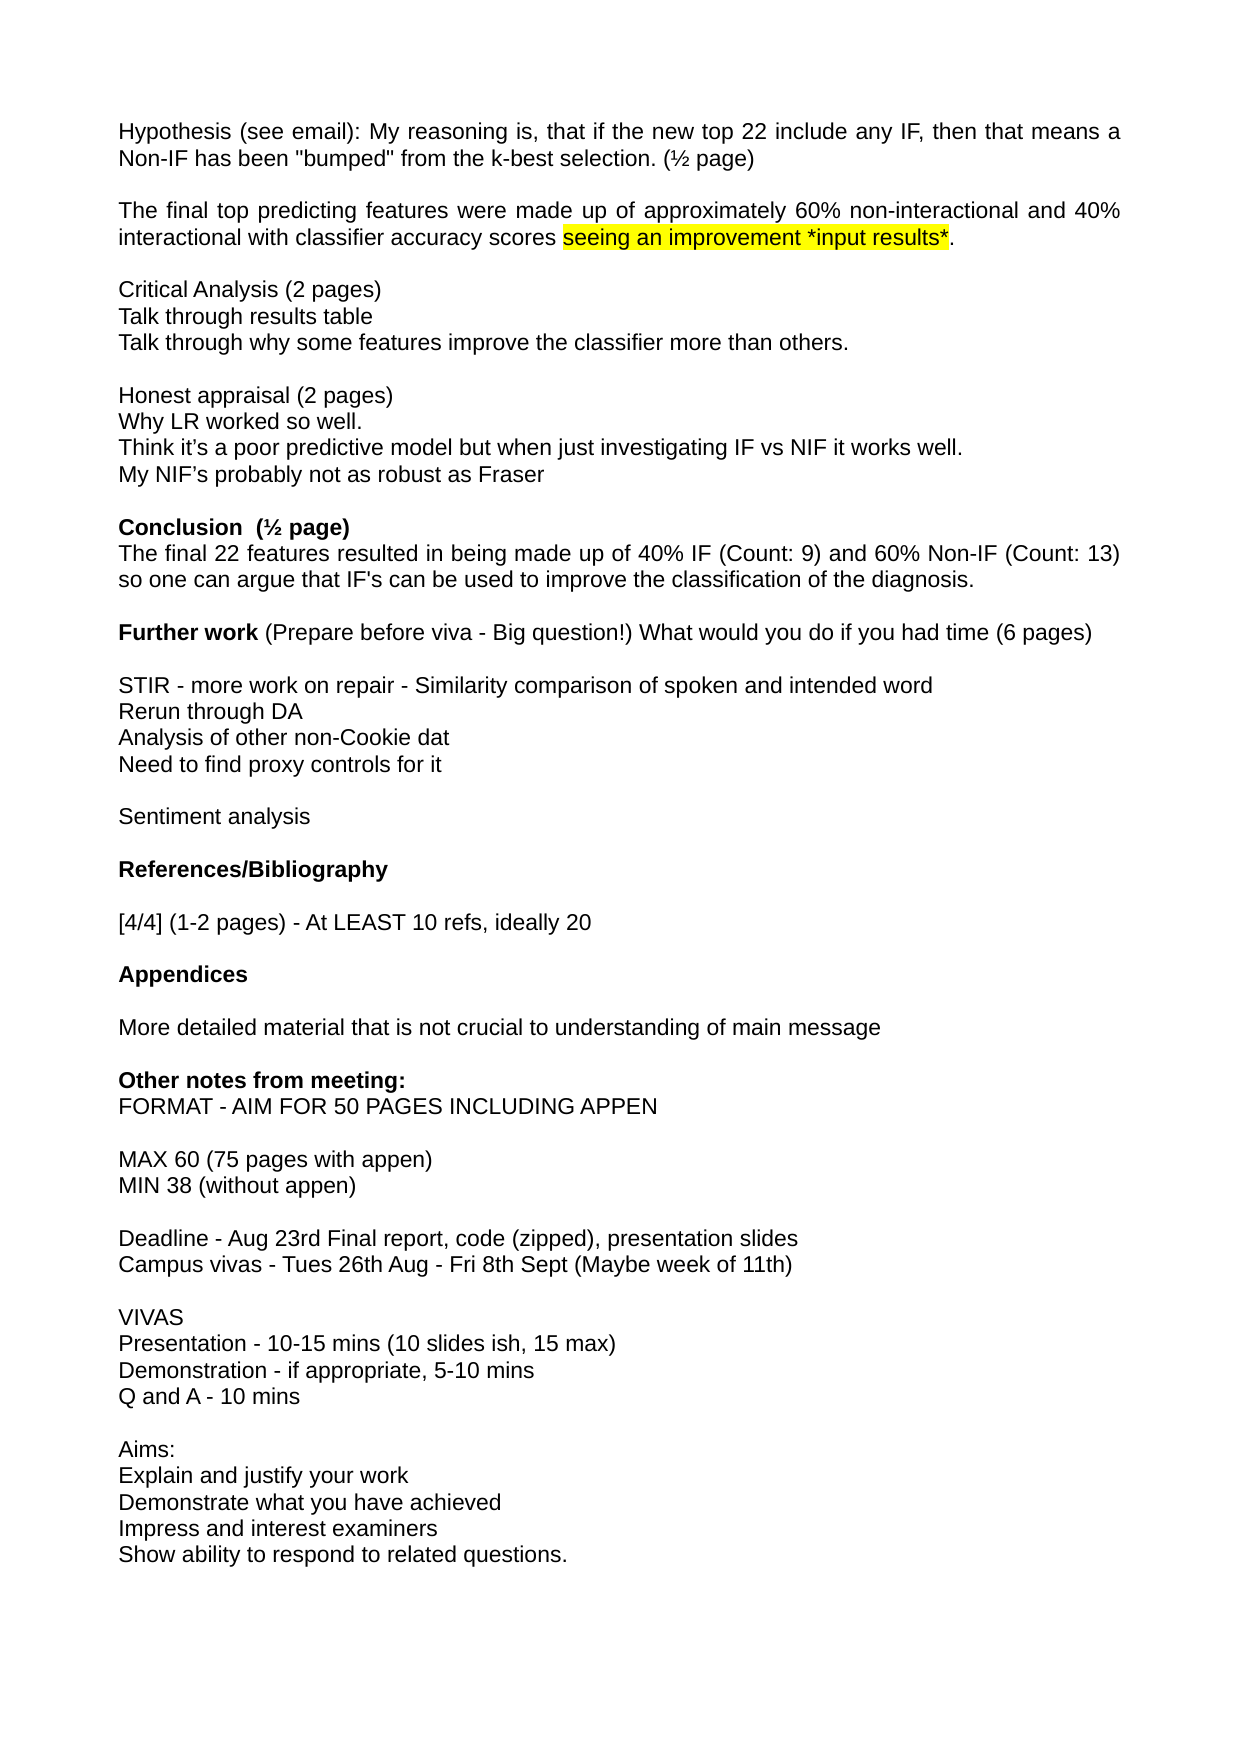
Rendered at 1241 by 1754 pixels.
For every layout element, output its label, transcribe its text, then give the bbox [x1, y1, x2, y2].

text More detailed material that is not crucial to understanding of main message [118, 1014, 1122, 1041]
text Talk through results table [118, 303, 1122, 329]
text My NIF’s probably not as robust as Fraser [118, 461, 1122, 487]
text FORMAT - AIM FOR 50 PAGES INCLUDING APPEN [118, 1093, 1122, 1119]
text [4/4] (1-2 pages) - At LEAST 10 refs, ideally 20 [118, 909, 1122, 935]
text Appendices [118, 961, 1122, 988]
text Conclusion (½ page) [118, 513, 1122, 540]
text Impress and interest examiners [118, 1515, 1122, 1541]
text Critical Analysis (2 pages) [118, 276, 1122, 303]
text Demonstration - if appropriate, 5-10 mins [118, 1357, 1122, 1383]
text STIR - more work on repair - Similarity comparison of spoken and intended word [118, 672, 1122, 698]
text Need to find proxy controls for it [118, 751, 1122, 777]
text Demonstrate what you have achieved [118, 1488, 1122, 1515]
text VIVAS [118, 1304, 1122, 1330]
text Rerun through DA [118, 698, 1122, 724]
text Explain and justify your work [118, 1462, 1122, 1488]
text Aims: [118, 1436, 1122, 1462]
text Presentation - 10-15 mins (10 slides ish, 15 max) [118, 1330, 1122, 1357]
text References/Bibliography [118, 856, 1122, 882]
text MIN 38 (without appen) [118, 1172, 1122, 1199]
text Sentiment analysis [118, 803, 1122, 830]
text Q and A - 10 mins [118, 1383, 1122, 1409]
text Campus vivas - Tues 26th Aug - Fri 8th Sept (Maybe week of 11th) [118, 1251, 1122, 1278]
text Why LR worked so well. [118, 408, 1122, 434]
text Talk through why some features improve the classifier more than others. [118, 329, 1122, 355]
text Further work (Prepare before viva - Big question!) What would you do if you had time (6 pages) [118, 619, 1122, 645]
text MAX 60 (75 pages with appen) [118, 1146, 1122, 1172]
text Other notes from meeting: [118, 1067, 1122, 1093]
text Deadline - Aug 23rd Final report, code (zipped), presentation slides [118, 1225, 1122, 1251]
text The final 22 features resulted in being made up of 40% IF (Count: 9) and 60% Non-IF (Count: 13) so one can argue that IF's can be used to improve the classification of the diagnosis. [118, 540, 1122, 592]
text Honest appraisal (2 pages) [118, 382, 1122, 408]
text Think it’s a poor predictive model but when just investigating IF vs NIF it works well. [118, 434, 1122, 461]
text Hypothesis (see email): My reasoning is, that if the new top 22 include any IF, then that means a Non-IF has been "bumped" from the k-best selection. (½ page) [118, 118, 1122, 171]
text Show ability to respond to related questions. [118, 1541, 1122, 1568]
text Analysis of other non-Cookie dat [118, 724, 1122, 751]
text The final top predicting features were made up of approximately 60% non-interactional and 40% interactional with classifier accuracy scores seeing an improvement *input results*. [118, 197, 1122, 250]
